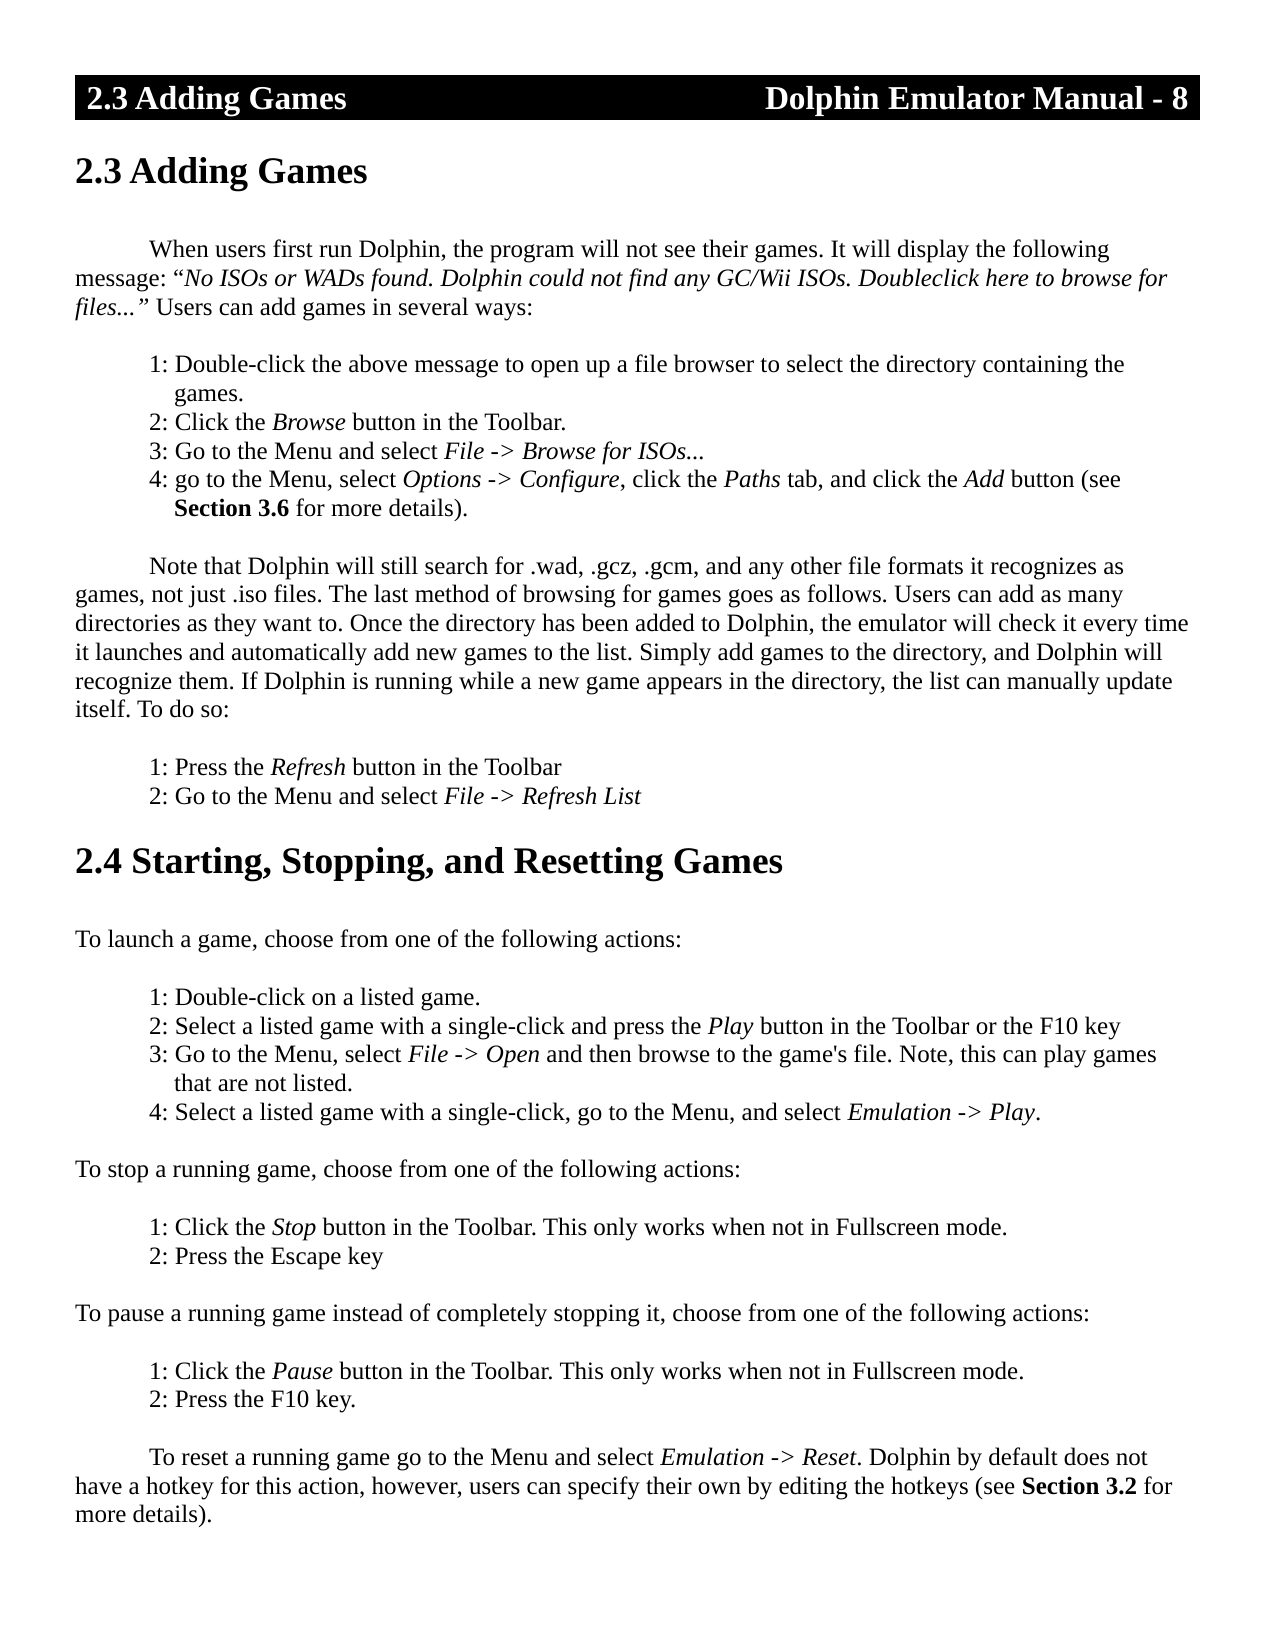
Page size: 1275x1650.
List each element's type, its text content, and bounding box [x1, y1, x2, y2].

text 1: Click the Pause button in the Toolbar. This only works when not in Fullscreen mode. [75, 1356, 1200, 1384]
text To stop a running game, choose from one of the following actions: [75, 1154, 1200, 1183]
text 2: Press the Escape key [75, 1241, 1200, 1269]
text 1: Click the Stop button in the Toolbar. This only works when not in Fullscreen mode. [75, 1212, 1200, 1241]
text Note that Dolphin will still search for .wad, .gcz, .gcm, and any other file formats it recognizes as games, not just .iso files. The last method of browsing for games goes as follows. Users can add as many directories as they want to. Once the directory has been added to Dolphin, the emulator will check it every time it launches and automatically add new games to the list. Simply add games to the directory, and Dolphin will recognize them. If Dolphin is running while a new game appears in the directory, the list can manually update itself. To do so: [75, 551, 1200, 723]
text To launch a game, choose from one of the following actions: [75, 924, 1200, 953]
text 2.3 Adding Games [75, 148, 1200, 191]
text 2.4 Starting, Stopping, and Resetting Games [75, 838, 1200, 881]
text 2: Go to the Menu and select File -> Refresh List [75, 781, 1200, 809]
text When users first run Dolphin, the program will not see their games. It will display the following message: “No ISOs or WADs found. Dolphin could not find any GC/Wii ISOs. Doubleclick here to browse for files...” Users can add games in several ways: [75, 234, 1200, 321]
text To reset a running game go to the Menu and select Emulation -> Reset. Dolphin by default does not have a hotkey for this action, however, users can specify their own by editing the hotkeys (see Section 3.2 for more details). [75, 1442, 1200, 1528]
text 2: Press the F10 key. [75, 1384, 1200, 1413]
text 2.3 Adding Games Dolphin Emulator Manual - 8 [75, 75, 1200, 119]
text 1: Press the Refresh button in the Toolbar [75, 752, 1200, 781]
text 3: Go to the Menu and select File -> Browse for ISOs... [75, 436, 1200, 464]
text 4: Select a listed game with a single-click, go to the Menu, and select Emulation -> Play. [75, 1097, 1200, 1126]
text 2: Select a listed game with a single-click and press the Play button in the Toolbar or the F10 key [75, 1011, 1200, 1039]
text 2: Click the Browse button in the Toolbar. [75, 407, 1200, 436]
text 1: Double-click the above message to open up a file browser to select the directory containing the games. [75, 349, 1200, 407]
text 4: go to the Menu, select Options -> Configure, click the Paths tab, and click the Add button (see Section 3.6 for more details). [75, 464, 1200, 522]
text 3: Go to the Menu, select File -> Open and then browse to the game's file. Note, this can play games that are not listed. [75, 1039, 1200, 1097]
text To pause a running game instead of completely stopping it, choose from one of the following actions: [75, 1298, 1200, 1327]
text 1: Double-click on a listed game. [75, 982, 1200, 1011]
